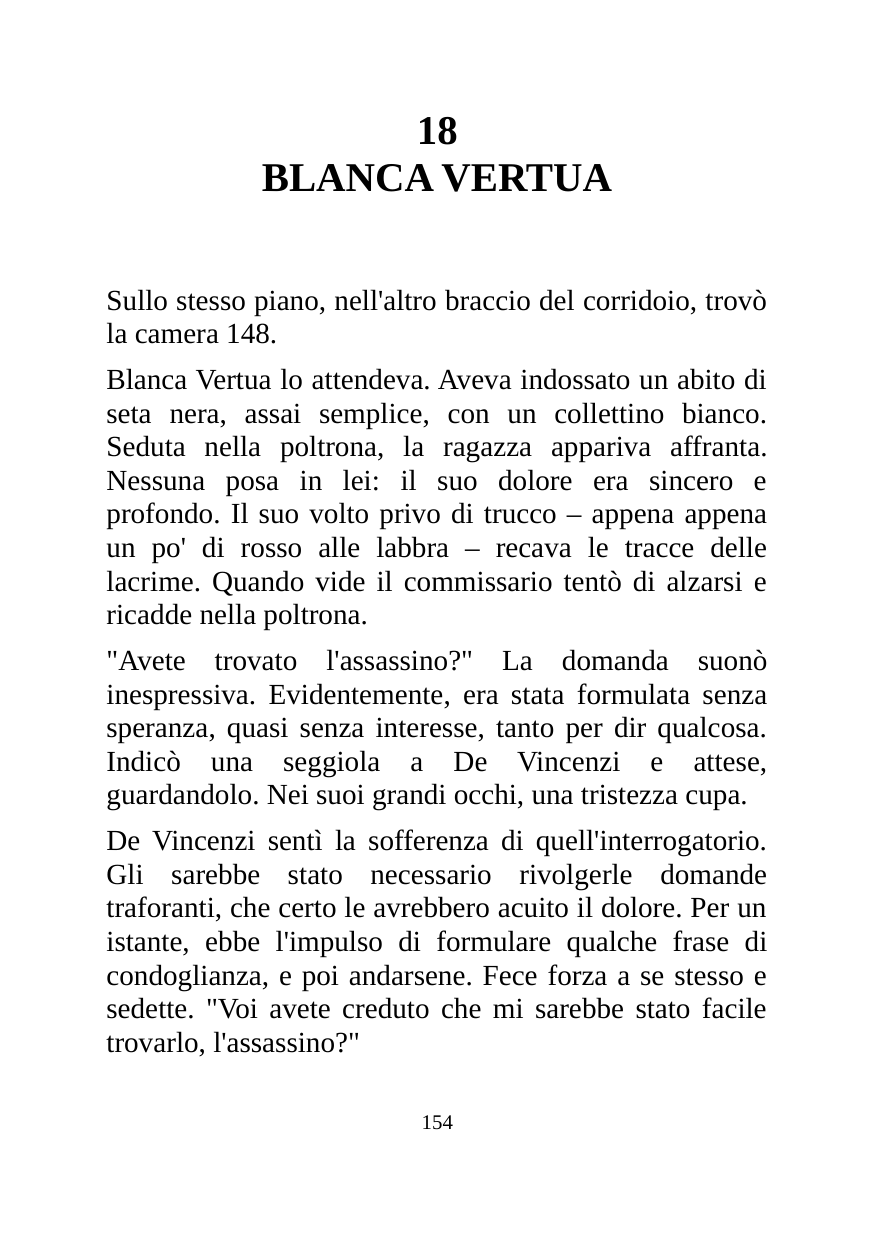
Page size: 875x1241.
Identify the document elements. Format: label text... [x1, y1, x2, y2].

text Blanca Vertua lo attendeva. Aveva indossato un abito di seta nera, assai semplice, con un collettino bianco. Seduta nella poltrona, la ragazza appariva affranta. Nessuna posa in lei: il suo dolore era sincero e profondo. Il suo volto privo di trucco – appena appena un po' di rosso alle labbra – recava le tracce delle lacrime. Quando vide il commissario tentò di alzarsi e ricadde nella poltrona. [106, 362, 768, 631]
text "Avete trovato l'assassino?" La domanda suonò inespressiva. Evidentemente, era stata formulata senza speranza, quasi senza interesse, tanto per dir qualcosa. Indicò una seggiola a De Vincenzi e attese, guardandolo. Nei suoi grandi occhi, una tristezza cupa. [106, 643, 768, 811]
text Sullo stesso piano, nell'altro braccio del corridoio, trovò la camera 148. [106, 283, 768, 350]
text De Vincenzi sentì la sofferenza di quell'interrogatorio. Gli sarebbe stato necessario rivolgerle domande traforanti, che certo le avrebbero acuito il dolore. Per un istante, ebbe l'impulso di formulare qualche frase di condoglianza, e poi andarsene. Fece forza a se stesso e sedette. "Voi avete creduto che mi sarebbe stato facile trovarlo, l'assassino?" [106, 823, 768, 1058]
subtitle 18 BLANCA VERTUA [106, 106, 768, 200]
